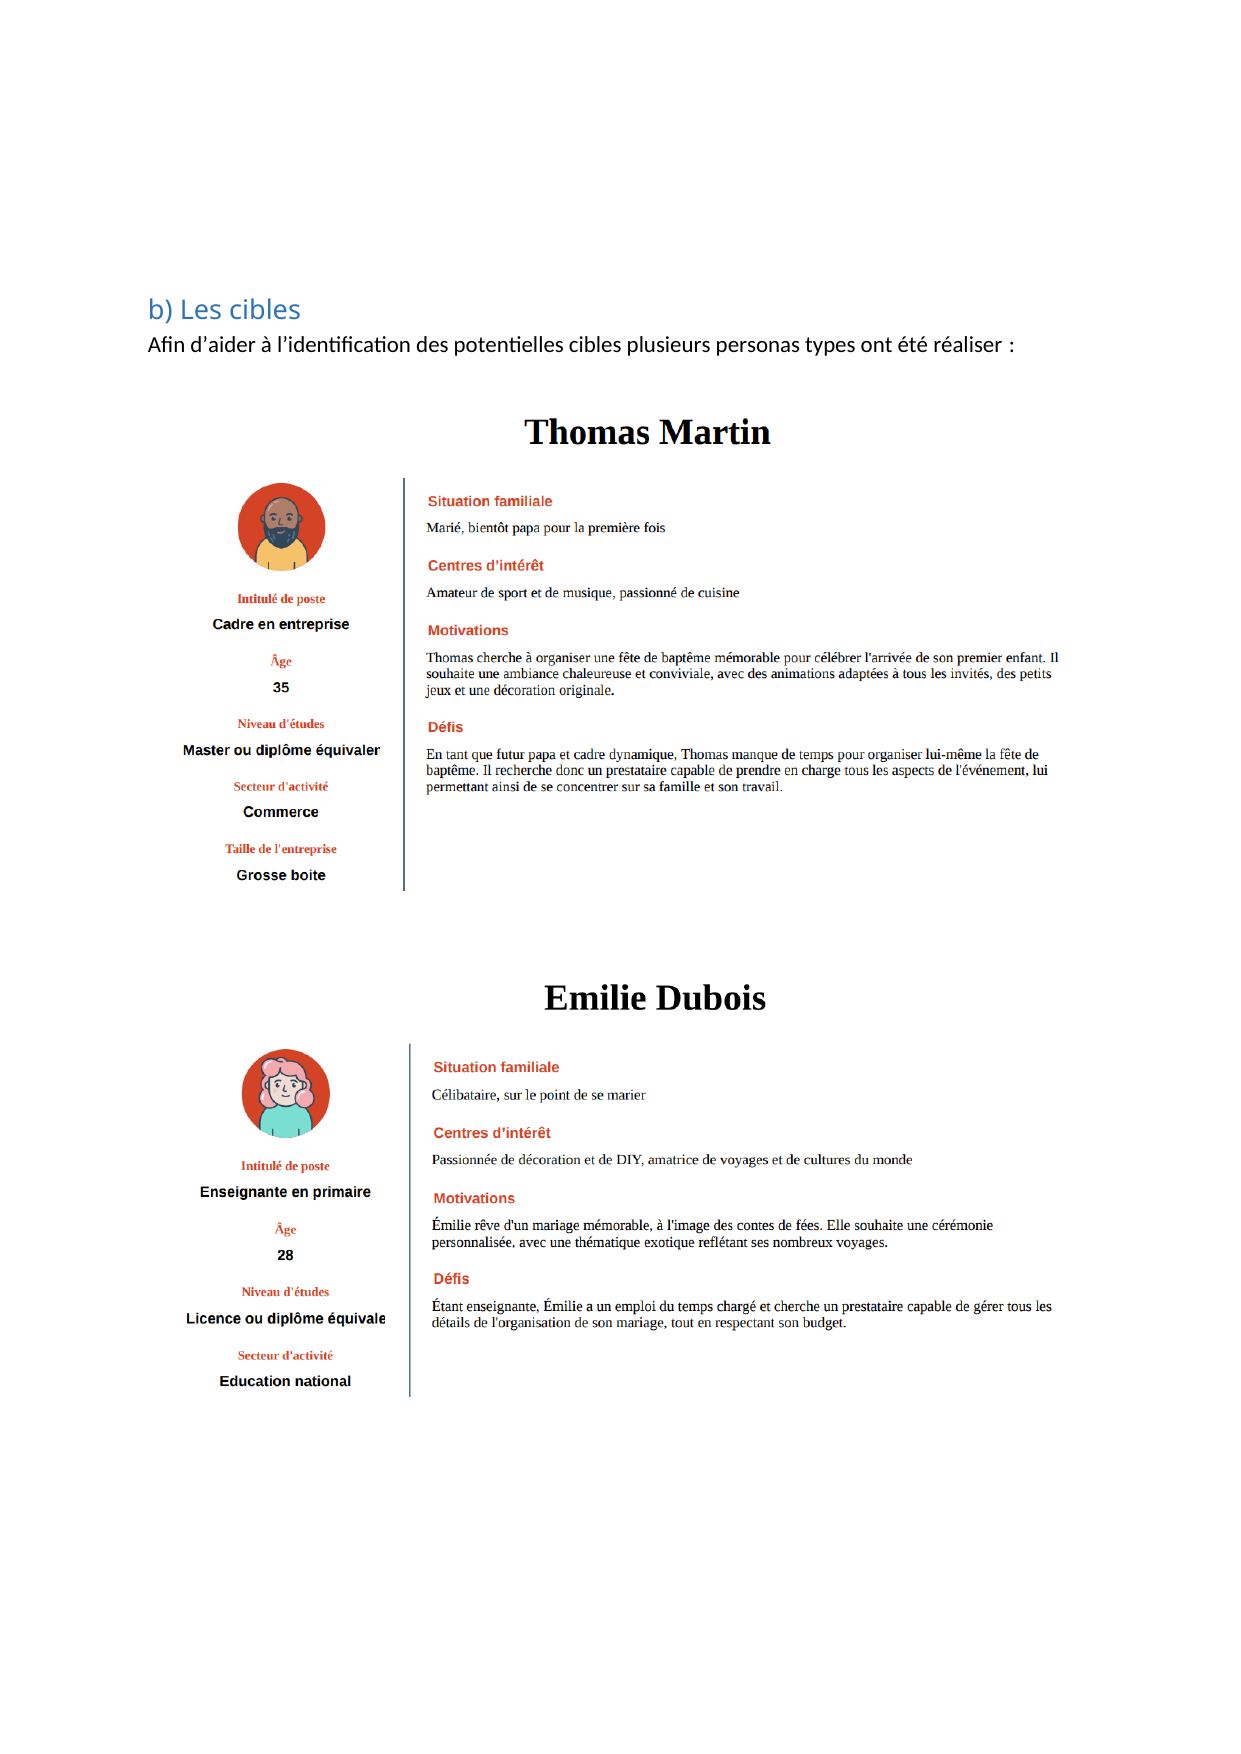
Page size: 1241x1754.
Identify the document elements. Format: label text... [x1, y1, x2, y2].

text Afin d’aider à l’identification des potentielles cibles plusieurs personas types ont été réaliser : [148, 330, 1093, 358]
subtitle b) Les cibles [148, 291, 1093, 328]
